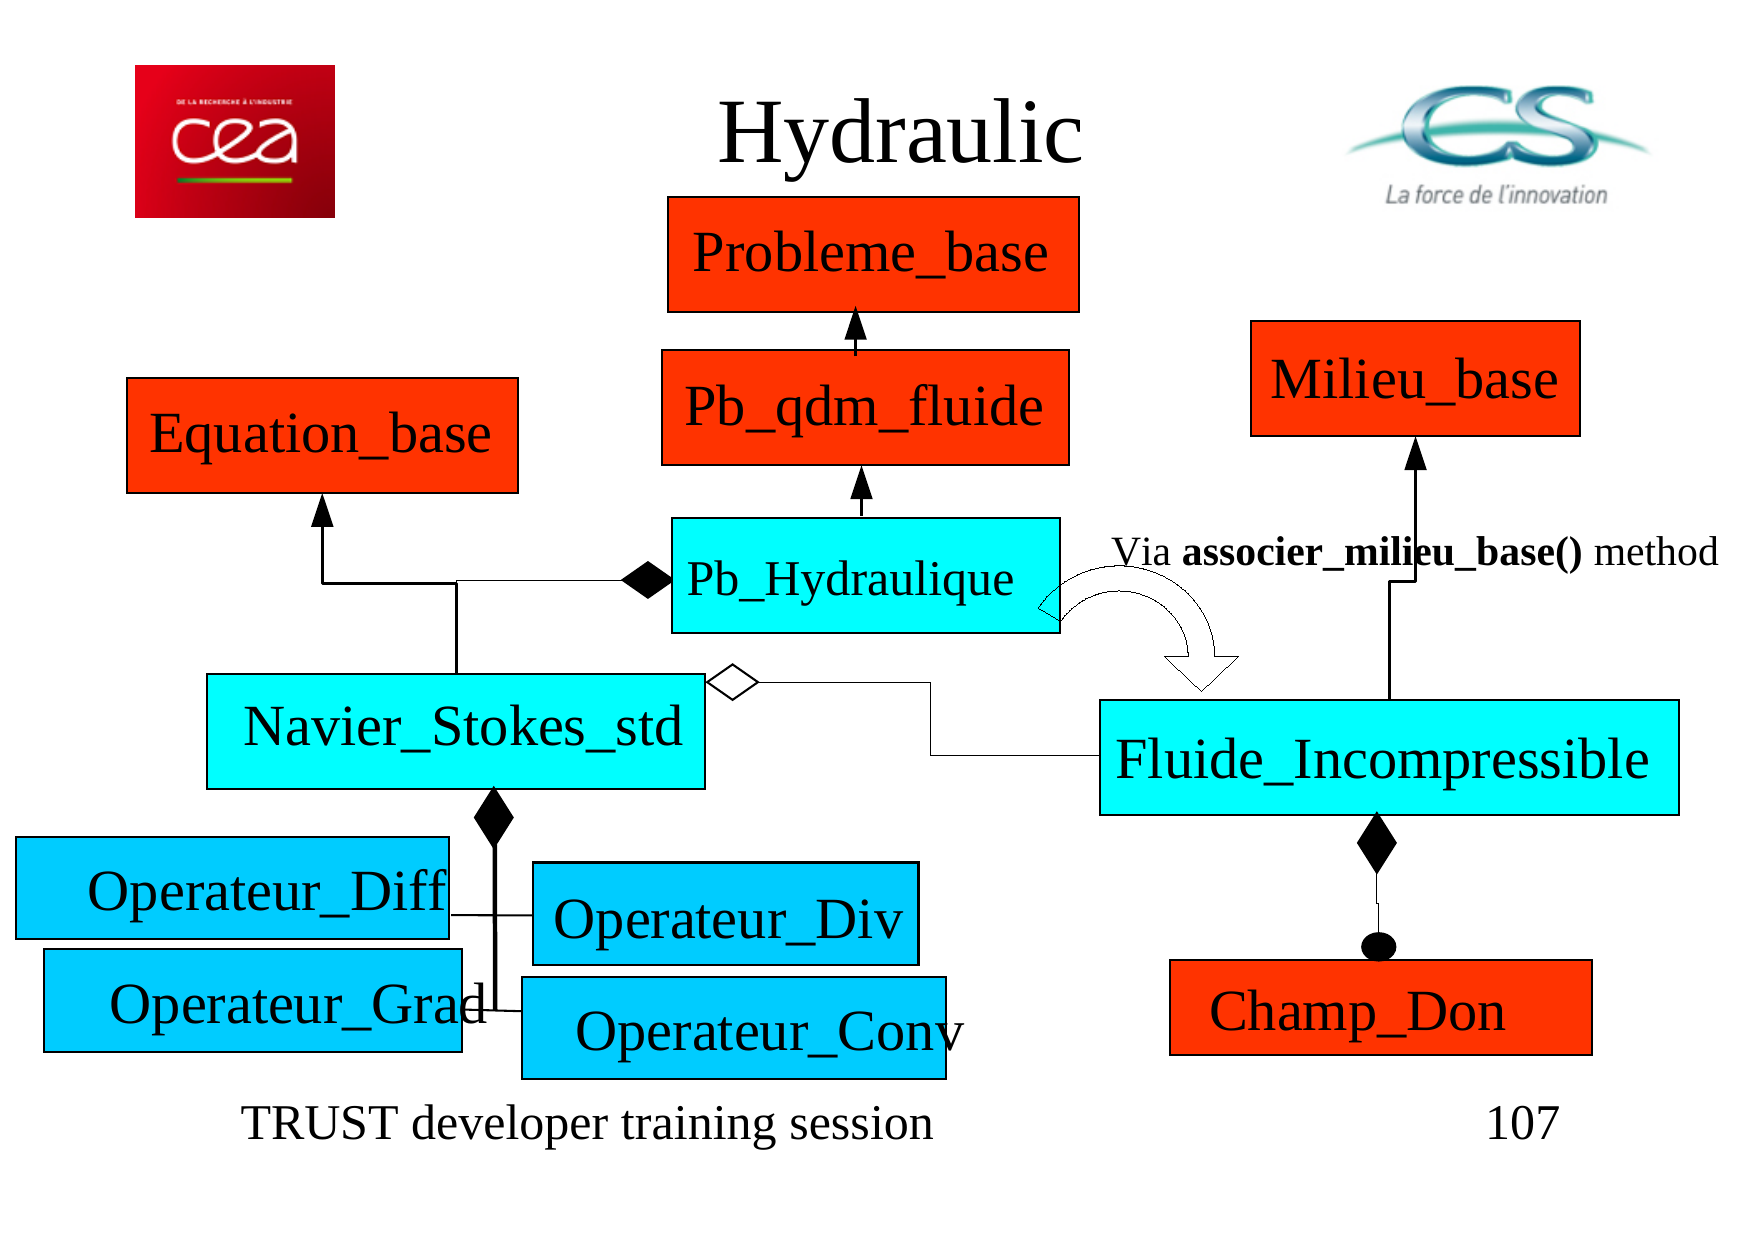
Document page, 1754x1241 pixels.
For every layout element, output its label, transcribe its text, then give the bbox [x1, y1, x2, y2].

text_box [707, 664, 758, 700]
text_box [16, 836, 449, 844]
text_box [1170, 933, 1593, 1055]
text_box Champ_Don [1193, 964, 1556, 1050]
title Hydraulic [225, 32, 1577, 220]
text_box Pb_Hydraulique [671, 518, 1060, 633]
picture [1577, 73, 1662, 218]
text_box Equation_base [134, 386, 509, 473]
text_box Operateur_Conv [502, 984, 980, 1070]
text_box [43, 949, 463, 957]
text_box [532, 862, 919, 872]
text_box Milieu_base [1255, 332, 1575, 418]
text_box Pb_qdm_fluide [669, 359, 1060, 445]
text_box [662, 350, 1069, 466]
text_box Operateur_Div [509, 872, 919, 958]
text_box [622, 562, 671, 598]
text_box [206, 674, 706, 848]
text_box [43, 1043, 463, 1052]
picture [135, 65, 225, 218]
text_box [521, 976, 947, 984]
text_box Probleme_base [677, 205, 1065, 291]
text_box [1251, 321, 1580, 437]
text_box [16, 930, 449, 940]
text_box [126, 378, 518, 494]
text_box [532, 958, 919, 965]
text_box Fluide_Incompressible [1100, 712, 1666, 799]
text_box Via associer_milieu_base() method [1096, 516, 1734, 582]
text_box Operateur_Diff [0, 844, 463, 930]
text_box [1100, 699, 1680, 873]
text_box [668, 196, 1079, 312]
text_box Operateur_Grad [0, 957, 504, 1043]
text_box [521, 1070, 947, 1080]
text_box Navier_Stokes_std [228, 679, 700, 765]
